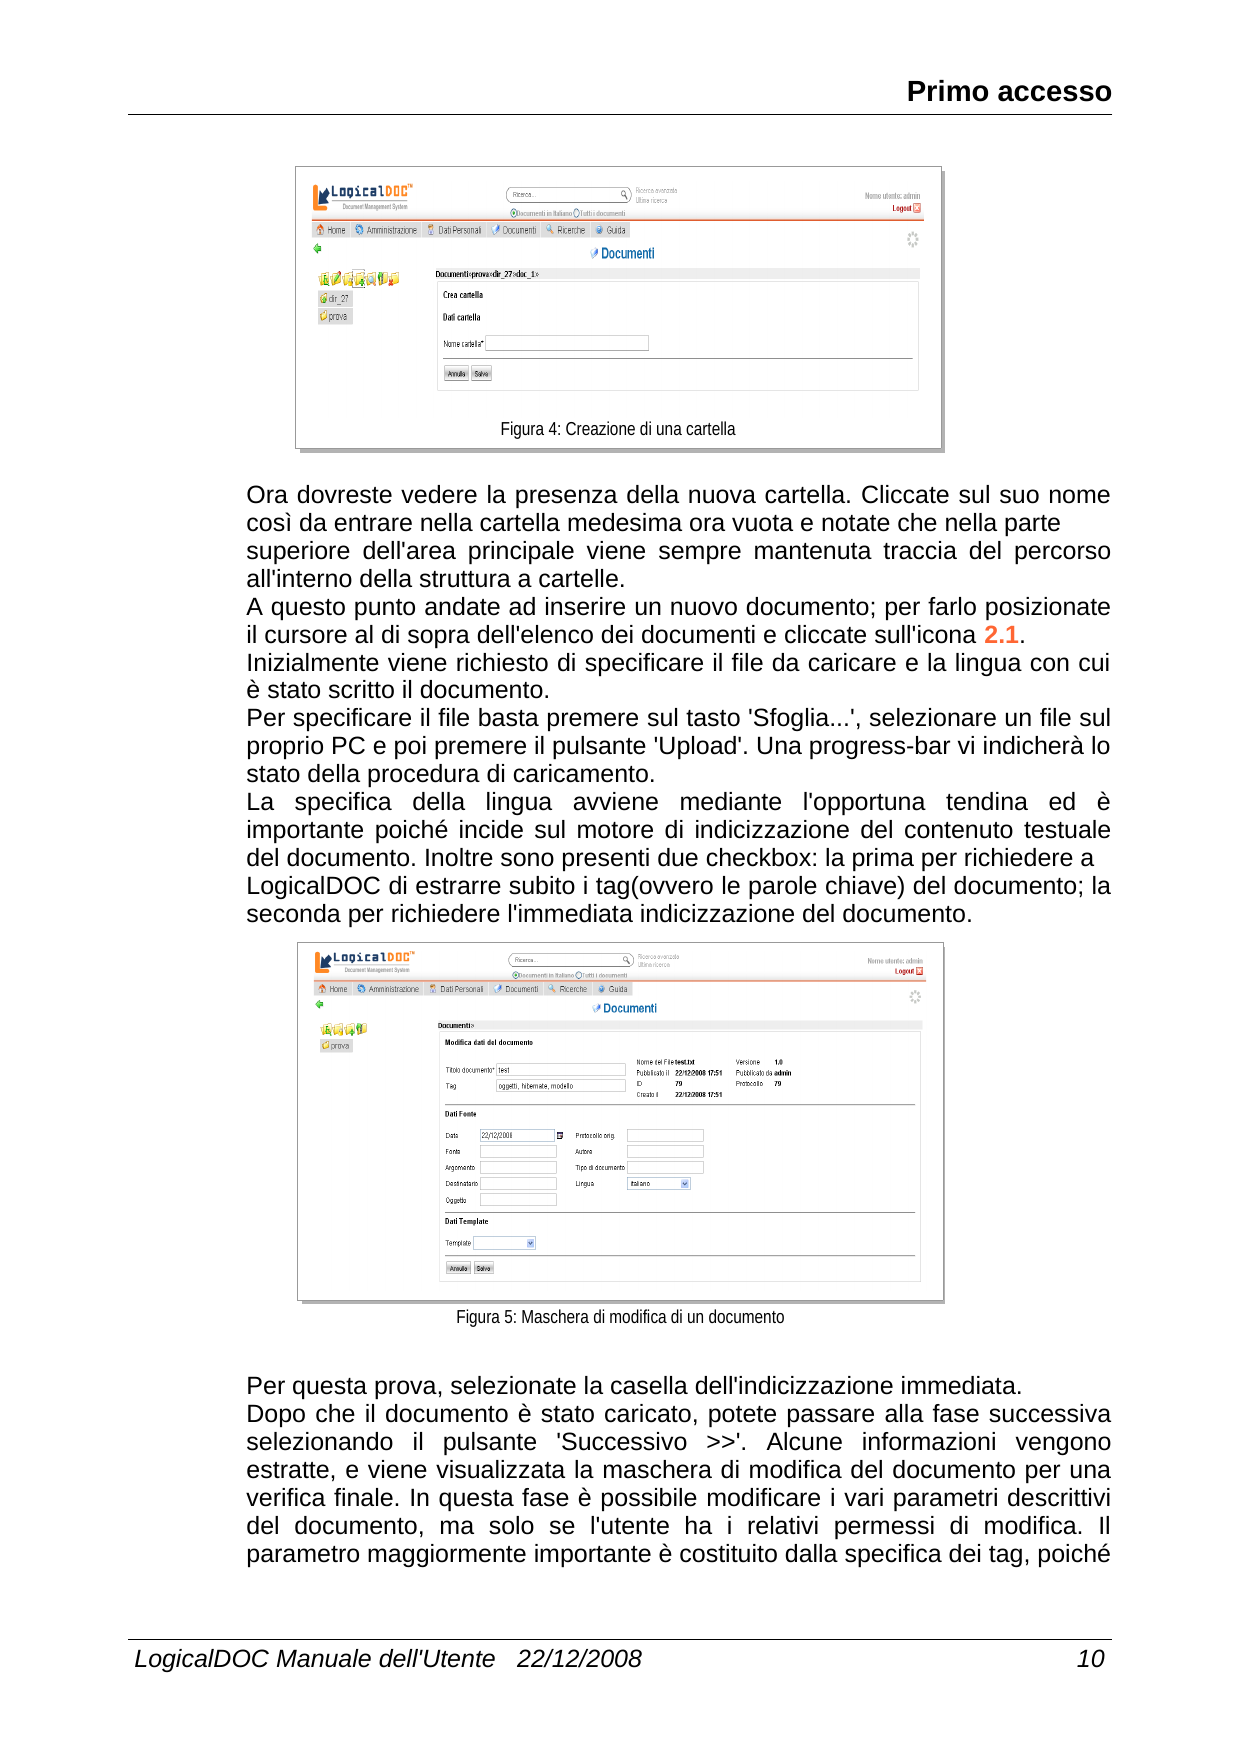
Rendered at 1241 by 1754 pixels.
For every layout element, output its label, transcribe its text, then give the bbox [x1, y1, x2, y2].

text Ora dovreste vedere la presenza della nuova cartella. Cliccate sul suo nome così da entrare nella cartella medesima ora vuota e notate che nella parte [246, 481, 1112, 537]
text Dopo che il documento è stato caricato, potete passare alla fase successiva selezionando il pulsante 'Successivo >>'. Alcune informazioni vengono estratte, e viene visualizzata la maschera di modifica del documento per una verifica finale. In questa fase è possibile modificare i vari parametri descrittivi del documento, ma solo se l'utente ha i relativi permessi di modifica. Il parametro maggiormente importante è costituito dalla specifica dei tag, poiché [246, 1400, 1112, 1567]
text superiore dell'area principale viene sempre mantenuta traccia del percorso all'interno della struttura a cartelle. [246, 537, 1112, 592]
text A questo punto andate ad inserire un nuovo documento; per farlo posizionate il cursore al di sopra dell'elenco dei documenti e cliccate sull'icona 2.1. [246, 592, 1112, 648]
text LogicalDOC di estrarre subito i tag(ovvero le parole chiave) del documento; la seconda per richiedere l'immediata indicizzazione del documento. [246, 872, 1112, 927]
text Per questa prova, selezionate la casella dell'indicizzazione immediata. [246, 1372, 1112, 1400]
text Figura 5: Maschera di modifica di un documento [297, 1301, 943, 1327]
text Figura 4: Creazione di una cartella [312, 418, 924, 439]
text Per specificare il file basta premere sul tasto 'Sfoglia...', selezionare un file sul proprio PC e poi premere il pulsante 'Upload'. Una progress-bar vi indicherà lo stato della procedura di caricamento. [246, 704, 1112, 788]
picture [313, 951, 927, 1291]
picture [311, 181, 924, 418]
text La specifica della lingua avviene mediante l'opportuna tendina ed è importante poiché incide sul motore di indicizzazione del contenuto testuale del documento. Inoltre sono presenti due checkbox: la prima per richiedere a [246, 788, 1112, 872]
text Inizialmente viene richiesto di specificare il file da caricare e la lingua con cui è stato scritto il documento. [246, 648, 1112, 704]
